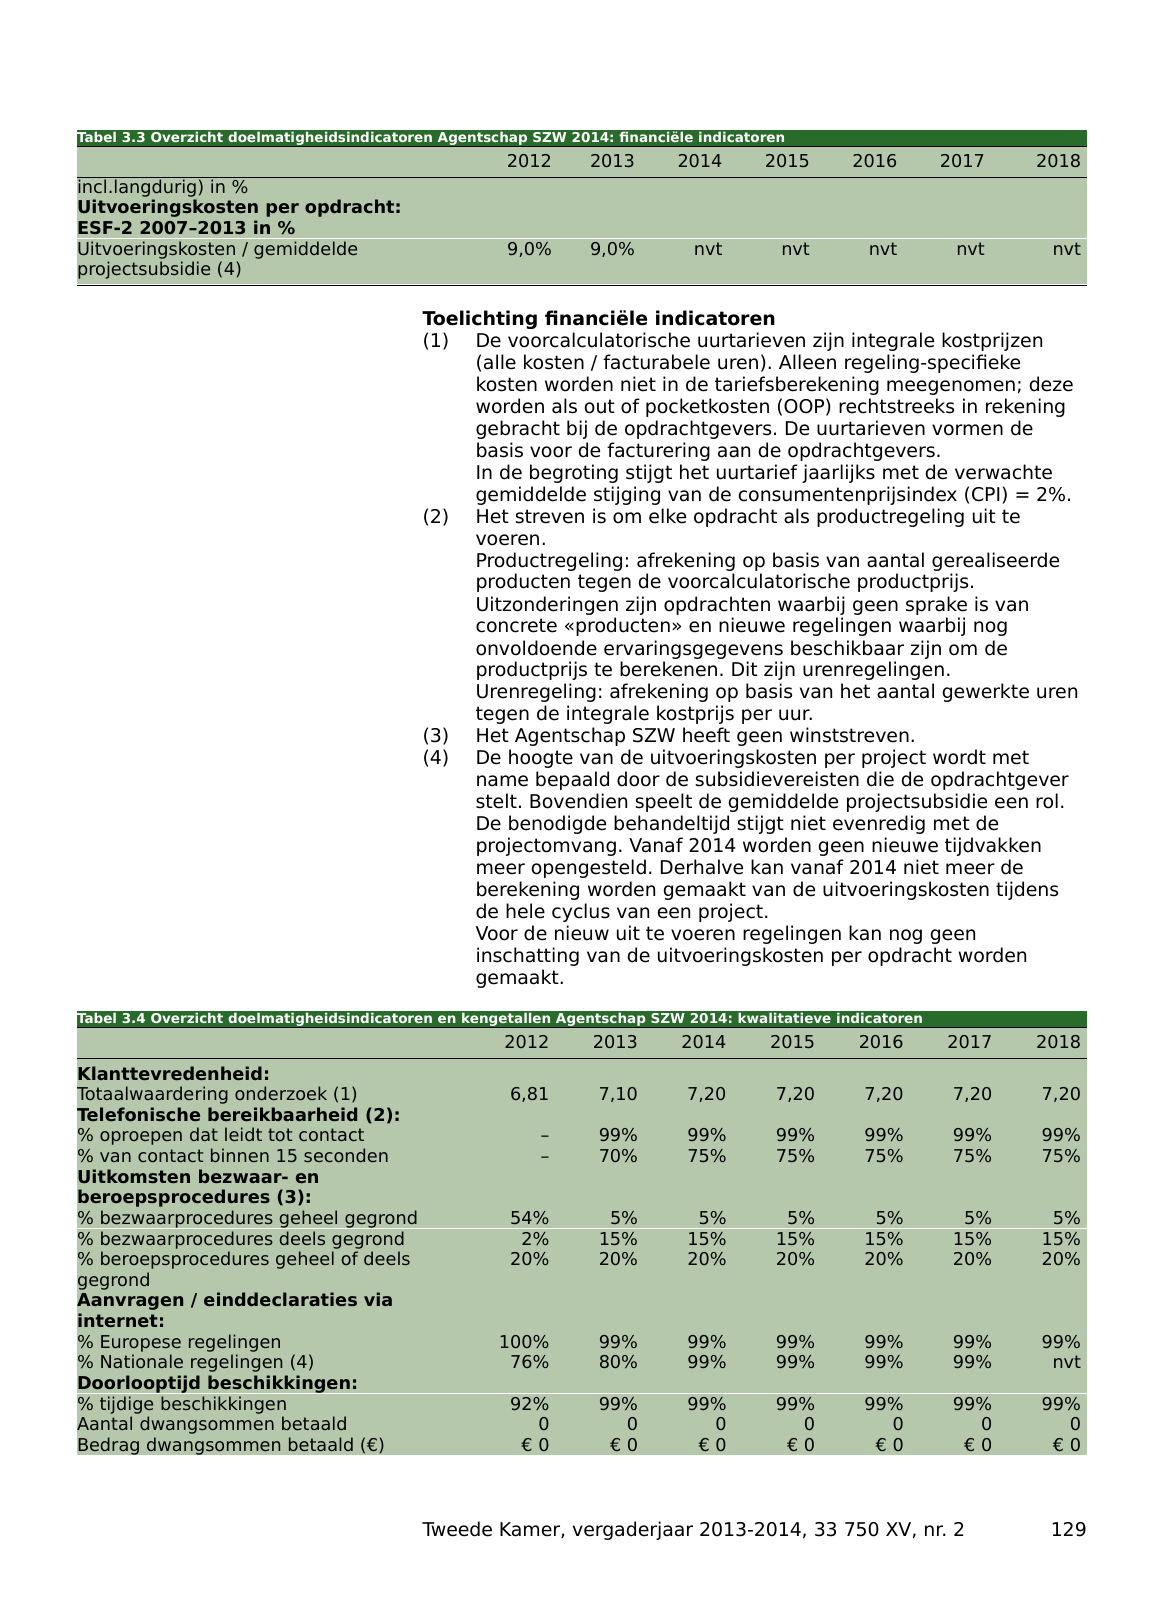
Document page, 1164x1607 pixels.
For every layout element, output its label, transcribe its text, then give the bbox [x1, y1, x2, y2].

table_cell 5% [821, 1208, 909, 1228]
table_cell 0 [909, 1414, 998, 1435]
table_cell 2012 [466, 1028, 555, 1058]
table_cell 99% [644, 1125, 732, 1146]
table_cell 5% [555, 1208, 644, 1228]
table_cell 15% [909, 1229, 998, 1249]
table_cell [477, 218, 558, 238]
table_cell [990, 218, 1087, 238]
table_cell 99% [998, 1394, 1087, 1414]
table_cell 0 [998, 1414, 1087, 1435]
table_cell nvt [903, 239, 990, 284]
text (3) Het Agentschap SZW heeft geen winststreven. [422, 725, 1087, 747]
table_cell [77, 147, 477, 177]
table_cell 2016 [821, 1028, 909, 1058]
table_cell € 0 [466, 1435, 555, 1455]
table_cell 20% [555, 1249, 644, 1290]
table_cell 20% [466, 1249, 555, 1290]
table_cell [821, 1373, 909, 1393]
table_cell Uitvoeringskosten / gemiddelde projectsubsidie (4) [77, 239, 477, 284]
table_cell 2015 [732, 1028, 821, 1058]
table_cell 2012 [477, 147, 558, 177]
table_header Tabel 3.3 Overzicht doelmatigheidsindicatoren Agentschap SZW 2014: financiële indicatoren [77, 130, 1087, 146]
table_cell [477, 197, 558, 218]
table_cell 0 [555, 1414, 644, 1435]
table_cell € 0 [555, 1435, 644, 1455]
table_header Tabel 3.4 Overzicht doelmatigheidsindicatoren en kengetallen Agentschap SZW 2014: kwalitatieve indicatoren [77, 1011, 1087, 1027]
table_cell 99% [821, 1332, 909, 1352]
table_cell [909, 1373, 998, 1393]
table_cell 2014 [641, 147, 728, 177]
text Uitzonderingen zijn opdrachten waarbij geen sprake is van concrete «producten» en nieuwe regelingen waarbij nog onvoldoende ervaringsgegevens beschikbaar zijn om de productprijs te berekenen. Dit zijn urenregelingen. [475, 593, 1087, 681]
table_cell % Nationale regelingen (4) [77, 1352, 466, 1373]
table_cell [909, 1059, 998, 1084]
table_cell [466, 1373, 555, 1393]
table_cell 75% [732, 1146, 821, 1167]
table_cell 99% [644, 1352, 732, 1373]
table_cell [728, 197, 816, 218]
table_cell nvt [728, 239, 816, 284]
table_cell [558, 218, 641, 238]
table_cell € 0 [998, 1435, 1087, 1455]
table_cell 2017 [903, 147, 990, 177]
table_cell 0 [644, 1414, 732, 1435]
table_cell % beroepsprocedures geheel of deels gegrond [77, 1249, 466, 1290]
table_cell € 0 [909, 1435, 998, 1455]
table_cell 7,20 [909, 1084, 998, 1105]
table_cell Uitvoeringskosten per opdracht: [77, 197, 477, 218]
table_cell 99% [821, 1125, 909, 1146]
table_cell 20% [821, 1249, 909, 1290]
text Voor de nieuw uit te voeren regelingen kan nog geen inschatting van de uitvoeringskosten per opdracht worden gemaakt. [475, 923, 1087, 989]
table_cell [77, 1028, 466, 1058]
table_cell nvt [816, 239, 903, 284]
text (4) De hoogte van de uitvoeringskosten per project wordt met name bepaald door de subsidievereisten die de opdrachtgever stelt. Bovendien speelt de gemiddelde projectsubsidie een rol. De benodigde behandeltijd stijgt niet evenredig met de projectomvang. Vanaf 2014 worden geen nieuwe tijdvakken meer opengesteld. Derhalve kan vanaf 2014 niet meer de berekening worden gemaakt van de uitvoeringskosten tijdens de hele cyclus van een project. [422, 747, 1087, 923]
table_cell [998, 1059, 1087, 1084]
table_cell [821, 1290, 909, 1332]
table_cell 7,10 [555, 1084, 644, 1105]
table_cell 75% [821, 1146, 909, 1167]
table_cell 99% [644, 1394, 732, 1414]
table_cell 75% [909, 1146, 998, 1167]
table_cell 0 [732, 1414, 821, 1435]
table_cell Uitkomsten bezwaar- en beroepsprocedures (3): [77, 1167, 466, 1208]
table_cell [558, 178, 641, 197]
table_cell 6,81 [466, 1084, 555, 1105]
table_cell [998, 1290, 1087, 1332]
table_cell 15% [644, 1229, 732, 1249]
table_cell 92% [466, 1394, 555, 1414]
table_cell 75% [998, 1146, 1087, 1167]
table_cell % van contact binnen 15 seconden [77, 1146, 466, 1167]
table_cell [903, 178, 990, 197]
table_cell 7,20 [998, 1084, 1087, 1105]
table_cell – [466, 1146, 555, 1167]
table_cell 5% [644, 1208, 732, 1228]
table_cell 2013 [555, 1028, 644, 1058]
table_cell 20% [998, 1249, 1087, 1290]
table_cell [998, 1167, 1087, 1208]
table_cell [555, 1105, 644, 1125]
table_cell 5% [732, 1208, 821, 1228]
table_cell 20% [732, 1249, 821, 1290]
table_cell 20% [644, 1249, 732, 1290]
table_cell % bezwaarprocedures geheel gegrond [77, 1208, 466, 1228]
table_cell 100% [466, 1332, 555, 1352]
table_cell [644, 1167, 732, 1208]
table_cell 99% [821, 1352, 909, 1373]
table_cell 15% [555, 1229, 644, 1249]
table_cell 99% [732, 1125, 821, 1146]
table_cell Bedrag dwangsommen betaald (€) [77, 1435, 466, 1455]
table_cell 2016 [816, 147, 903, 177]
table_cell [990, 197, 1087, 218]
table_cell 99% [821, 1394, 909, 1414]
table_cell incl.langdurig) in % [77, 178, 477, 197]
table_cell 15% [732, 1229, 821, 1249]
table_cell [732, 1105, 821, 1125]
text Urenregeling: afrekening op basis van het aantal gewerkte uren tegen de integrale kostprijs per uur. [475, 681, 1087, 725]
table_cell [728, 178, 816, 197]
table_cell % Europese regelingen [77, 1332, 466, 1352]
table_cell 76% [466, 1352, 555, 1373]
table_cell € 0 [821, 1435, 909, 1455]
table_cell 99% [555, 1332, 644, 1352]
table_cell [466, 1290, 555, 1332]
table_cell 99% [998, 1125, 1087, 1146]
table_cell [821, 1059, 909, 1084]
table_cell 15% [998, 1229, 1087, 1249]
table_cell [821, 1105, 909, 1125]
table_cell nvt [990, 239, 1087, 284]
table_cell 99% [909, 1352, 998, 1373]
table_cell € 0 [732, 1435, 821, 1455]
table_cell – [466, 1125, 555, 1146]
table_cell % tijdige beschikkingen [77, 1394, 466, 1414]
table_cell 5% [909, 1208, 998, 1228]
table_cell [903, 218, 990, 238]
table_cell [641, 197, 728, 218]
table_cell 2017 [909, 1028, 998, 1058]
table_cell Aanvragen / einddeclaraties via internet: [77, 1290, 466, 1332]
table_cell [555, 1290, 644, 1332]
table_cell 99% [732, 1394, 821, 1414]
table_cell 99% [998, 1332, 1087, 1352]
table_cell [466, 1059, 555, 1084]
table_cell 2015 [728, 147, 816, 177]
text Productregeling: afrekening op basis van aantal gerealiseerde producten tegen de voorcalculatorische productprijs. [475, 549, 1087, 593]
table_cell 2% [466, 1229, 555, 1249]
table_cell 15% [821, 1229, 909, 1249]
table_cell 99% [909, 1394, 998, 1414]
table_cell 2018 [998, 1028, 1087, 1058]
table_cell [732, 1290, 821, 1332]
table_cell [816, 197, 903, 218]
table_cell nvt [641, 239, 728, 284]
subtitle Toelichting financiële indicatoren [422, 308, 1087, 330]
table_cell 7,20 [732, 1084, 821, 1105]
table_cell [555, 1373, 644, 1393]
table_cell 20% [909, 1249, 998, 1290]
table_cell [466, 1167, 555, 1208]
table_cell 99% [644, 1332, 732, 1352]
table_cell [998, 1105, 1087, 1125]
table_cell 99% [909, 1332, 998, 1352]
table_cell 9,0% [558, 239, 641, 284]
table_cell 5% [998, 1208, 1087, 1228]
table_cell 54% [466, 1208, 555, 1228]
table_cell 7,20 [644, 1084, 732, 1105]
table_cell [477, 178, 558, 197]
table_cell [909, 1105, 998, 1125]
table_cell Totaalwaardering onderzoek (1) [77, 1084, 466, 1105]
table_cell [990, 178, 1087, 197]
table_cell 2014 [644, 1028, 732, 1058]
table_cell % oproepen dat leidt tot contact [77, 1125, 466, 1146]
table_cell Telefonische bereikbaarheid (2): [77, 1105, 466, 1125]
table_cell [644, 1105, 732, 1125]
table_cell 2013 [558, 147, 641, 177]
table_cell ESF-2 2007–2013 in % [77, 218, 477, 238]
table_cell [466, 1105, 555, 1125]
table_cell [558, 197, 641, 218]
table_cell [732, 1373, 821, 1393]
table_cell 99% [732, 1332, 821, 1352]
table_cell Doorlooptijd beschikkingen: [77, 1373, 466, 1393]
table_cell 99% [555, 1125, 644, 1146]
table_cell Aantal dwangsommen betaald [77, 1414, 466, 1435]
table_cell [998, 1373, 1087, 1393]
text (1) De voorcalculatorische uurtarieven zijn integrale kostprijzen (alle kosten / facturabele uren). Alleen regeling-specifieke kosten worden niet in de tariefsberekening meegenomen; deze worden als out of pocketkosten (OOP) rechtstreeks in rekening gebracht bij de opdrachtgevers. De uurtarieven vormen de basis voor de facturering aan de opdrachtgevers. [422, 330, 1087, 462]
table_cell nvt [998, 1352, 1087, 1373]
table_cell 7,20 [821, 1084, 909, 1105]
table_cell 70% [555, 1146, 644, 1167]
table_cell 80% [555, 1352, 644, 1373]
table_cell € 0 [644, 1435, 732, 1455]
text (2) Het streven is om elke opdracht als productregeling uit te voeren. [422, 506, 1087, 549]
table_cell 99% [555, 1394, 644, 1414]
table_cell [816, 178, 903, 197]
table_cell [644, 1059, 732, 1084]
text In de begroting stijgt het uurtarief jaarlijks met de verwachte gemiddelde stijging van de consumentenprijsindex (CPI) = 2%. [475, 462, 1087, 506]
table_cell [555, 1167, 644, 1208]
table_cell [909, 1290, 998, 1332]
table_cell [644, 1373, 732, 1393]
table_cell [732, 1059, 821, 1084]
table_cell 0 [821, 1414, 909, 1435]
table_cell [732, 1167, 821, 1208]
table_cell [555, 1059, 644, 1084]
table_cell 9,0% [477, 239, 558, 284]
table_cell [641, 218, 728, 238]
table_cell [821, 1167, 909, 1208]
table_cell [903, 197, 990, 218]
table_cell [641, 178, 728, 197]
table_cell Klanttevredenheid: [77, 1059, 466, 1084]
table_cell [644, 1290, 732, 1332]
table_cell 99% [732, 1352, 821, 1373]
table_cell [816, 218, 903, 238]
table_cell 99% [909, 1125, 998, 1146]
table_cell 0 [466, 1414, 555, 1435]
table_cell [728, 218, 816, 238]
table_cell % bezwaarprocedures deels gegrond [77, 1229, 466, 1249]
table_cell [909, 1167, 998, 1208]
table_cell 75% [644, 1146, 732, 1167]
table_cell 2018 [990, 147, 1087, 177]
